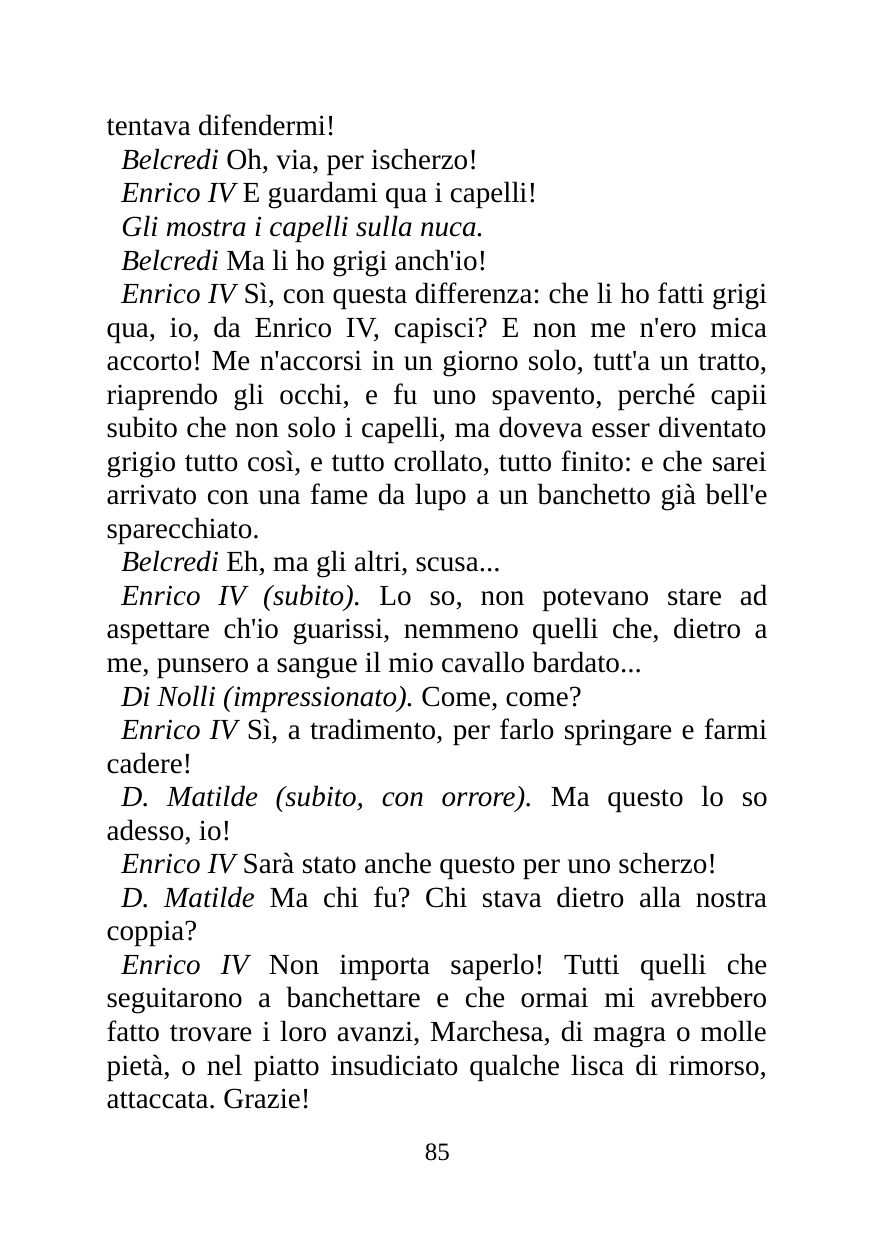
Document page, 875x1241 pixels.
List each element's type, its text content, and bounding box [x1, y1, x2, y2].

text D. Matilde Ma chi fu? Chi stava dietro alla nostra coppia? [106, 880, 768, 947]
text Enrico IV Non importa saperlo! Tutti quelli che seguitarono a banchettare e che ormai mi avrebbero fatto trovare i loro avanzi, Marchesa, di magra o molle pietà, o nel piatto insudiciato qualche lisca di rimorso, attaccata. Grazie! [106, 947, 768, 1115]
text Belcredi Ma li ho grigi anch'io! [106, 243, 768, 276]
text tentava difendermi! [106, 108, 768, 142]
text Enrico IV E guardami qua i capelli! [106, 176, 768, 209]
text Enrico IV Sì, a tradimento, per farlo springare e farmi cadere! [106, 712, 768, 779]
text Belcredi Eh, ma gli altri, scusa... [106, 544, 768, 578]
text Enrico IV Sì, con questa differenza: che li ho fatti grigi qua, io, da Enrico IV, capisci? E non me n'ero mica accorto! Me n'accorsi in un giorno solo, tutt'a un tratto, riaprendo gli occhi, e fu uno spavento, perché capii subito che non solo i capelli, ma doveva esser diventato grigio tutto così, e tutto crollato, tutto finito: e che sarei arrivato con una fame da lupo a un banchetto già bell'e sparecchiato. [106, 276, 768, 544]
text Belcredi Oh, via, per ischerzo! [106, 142, 768, 176]
text Di Nolli (impressionato). Come, come? [106, 679, 768, 712]
text Gli mostra i capelli sulla nuca. [106, 209, 768, 243]
text D. Matilde (subito, con orrore). Ma questo lo so adesso, io! [106, 779, 768, 846]
text Enrico IV Sarà stato anche questo per uno scherzo! [106, 846, 768, 880]
text Enrico IV (subito). Lo so, non potevano stare ad aspettare ch'io guarissi, nemmeno quelli che, dietro a me, punsero a sangue il mio cavallo bardato... [106, 578, 768, 679]
